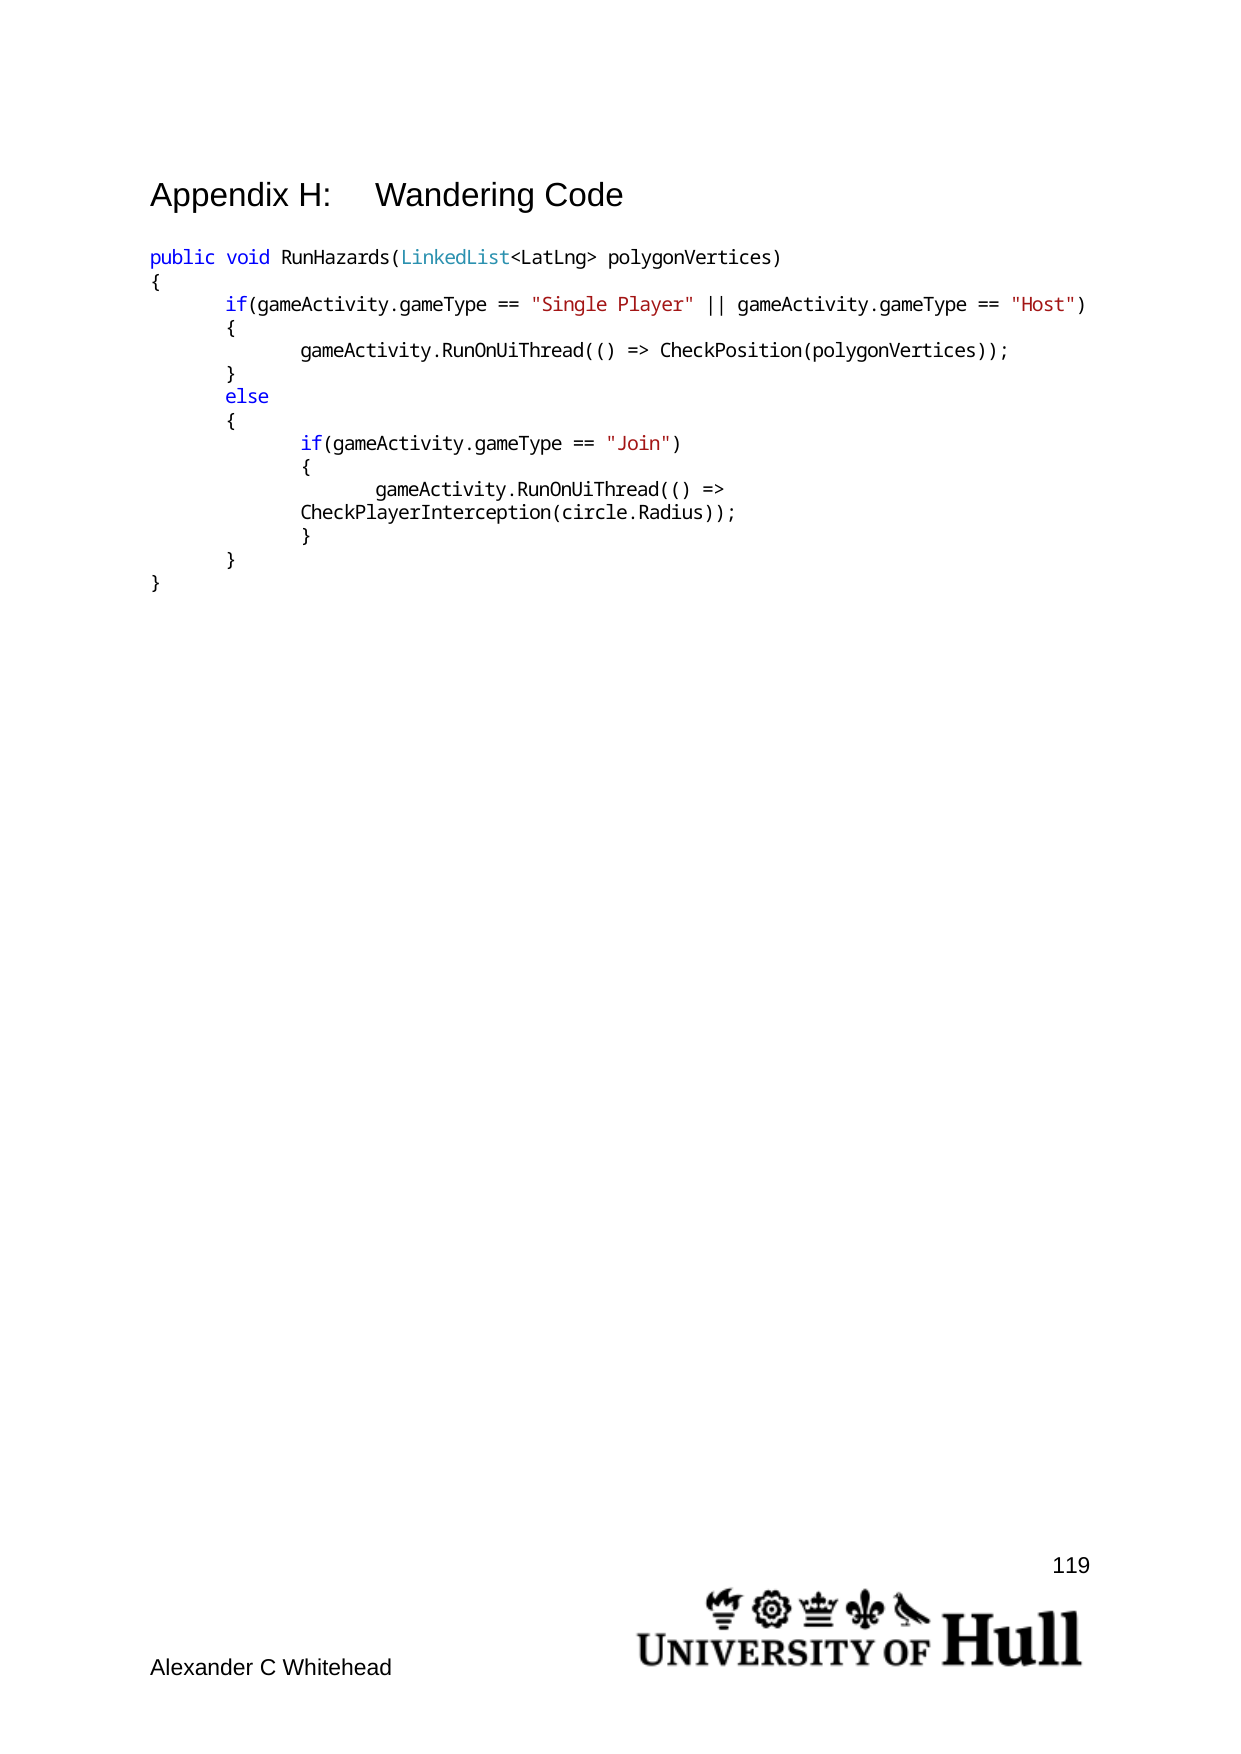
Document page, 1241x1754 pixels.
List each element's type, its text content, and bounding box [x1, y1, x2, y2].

picture [630, 1578, 1091, 1676]
subtitle Wandering Code [150, 175, 1090, 213]
